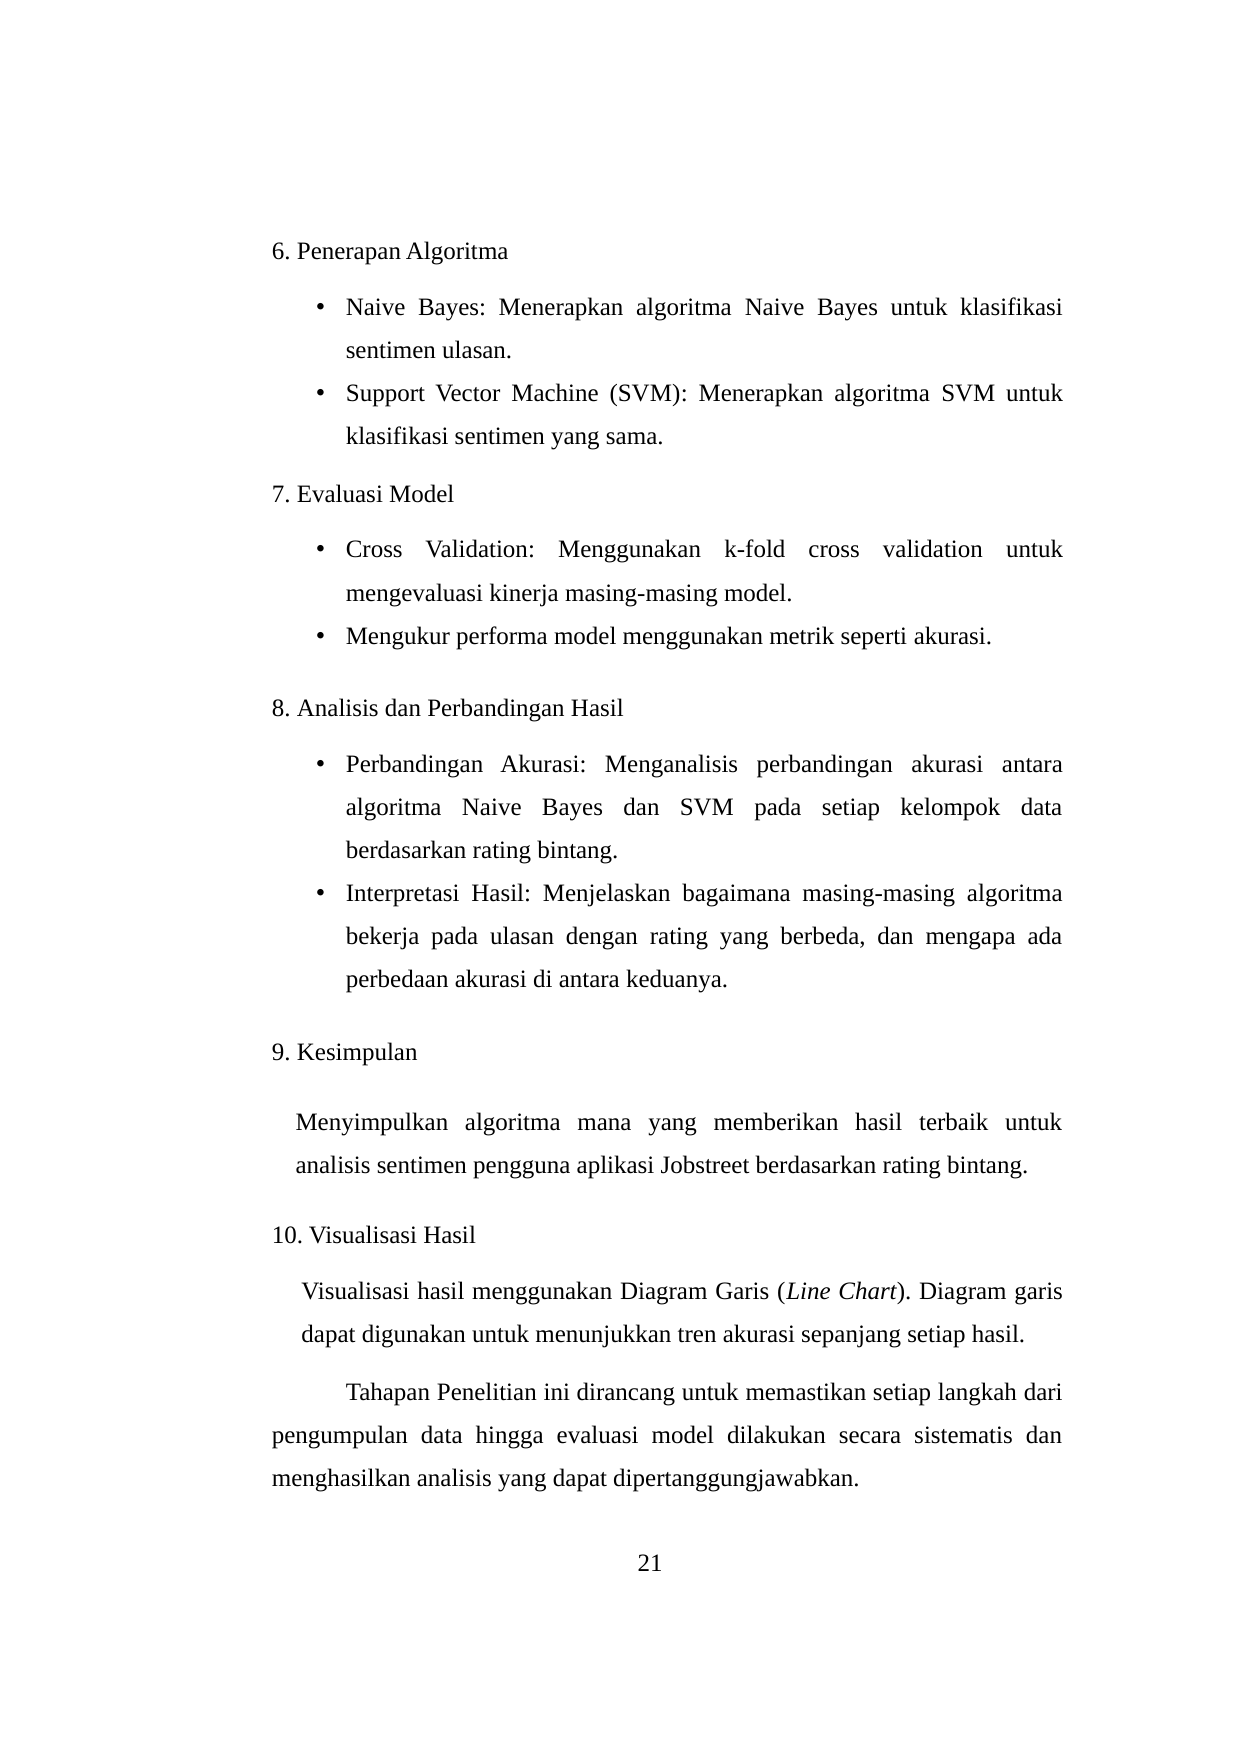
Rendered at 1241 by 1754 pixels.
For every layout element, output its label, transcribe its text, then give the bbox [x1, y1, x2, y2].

subtitle 8. Analisis dan Perbandingan Hasil [272, 693, 1063, 722]
list Interpretasi Hasil: Menjelaskan bagaimana masing-masing algoritma bekerja pada ulasan dengan rating yang berbeda, dan mengapa ada perbedaan akurasi di antara keduanya. [316, 878, 1063, 993]
list Naive Bayes: Menerapkan algoritma Naive Bayes untuk klasifikasi sentimen ulasan. [316, 292, 1063, 364]
text Visualisasi hasil menggunakan Diagram Garis (Line Chart). Diagram garis dapat digunakan untuk menunjukkan tren akurasi sepanjang setiap hasil. [301, 1276, 1063, 1348]
list Cross Validation: Menggunakan k-fold cross validation untuk mengevaluasi kinerja masing-masing model. [316, 534, 1063, 606]
subtitle 6. Penerapan Algoritma [272, 236, 1063, 265]
list Support Vector Machine (SVM): Menerapkan algoritma SVM untuk klasifikasi sentimen yang sama. [316, 378, 1063, 450]
subtitle 10. Visualisasi Hasil [272, 1220, 1063, 1249]
subtitle 9. Kesimpulan [272, 1037, 1063, 1065]
subtitle 7. Evaluasi Model [272, 479, 1063, 508]
text Tahapan Penelitian ini dirancang untuk memastikan setiap langkah dari pengumpulan data hingga evaluasi model dilakukan secara sistematis dan menghasilkan analisis yang dapat dipertanggungjawabkan. [272, 1377, 1063, 1492]
subtitle Menyimpulkan algoritma mana yang memberikan hasil terbaik untuk analisis sentimen pengguna aplikasi Jobstreet berdasarkan rating bintang. [295, 1107, 1063, 1179]
list Mengukur performa model menggunakan metrik seperti akurasi. [316, 621, 1063, 649]
list Perbandingan Akurasi: Menganalisis perbandingan akurasi antara algoritma Naive Bayes dan SVM pada setiap kelompok data berdasarkan rating bintang. [316, 749, 1063, 864]
